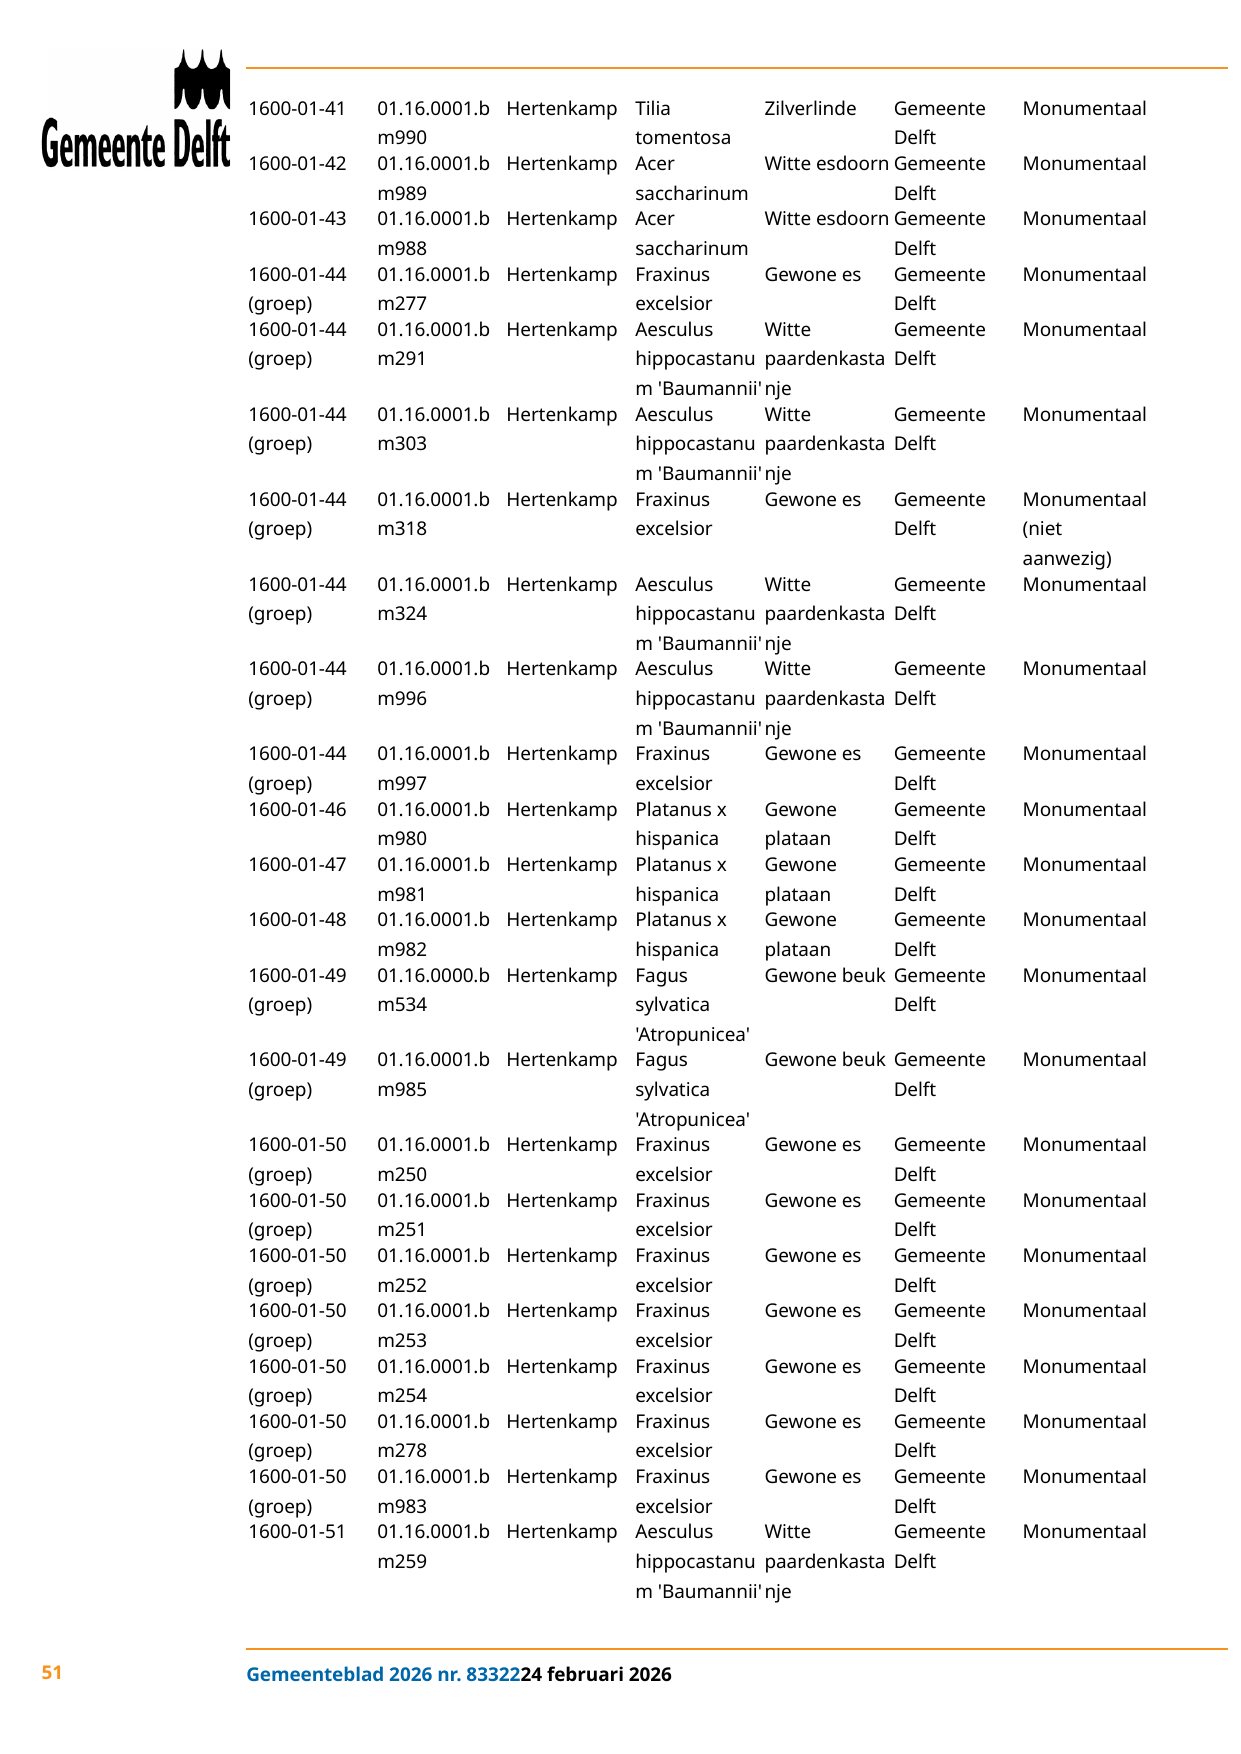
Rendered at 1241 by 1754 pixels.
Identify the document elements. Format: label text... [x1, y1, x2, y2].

table_cell Fagus sylvatica 'Atropunicea' [635, 1047, 764, 1132]
table_cell 1600-01-44 (groep) [248, 316, 377, 401]
table_cell 01.16.0001.bm324 [377, 571, 506, 656]
table_cell Fraxinus excelsior [635, 261, 764, 316]
table_cell 1600-01-50 (groep) [248, 1353, 377, 1408]
table_cell 1600-01-43 [248, 205, 377, 261]
table_cell Monumentaal [1023, 150, 1152, 205]
table_cell 01.16.0001.bm278 [377, 1408, 506, 1463]
table_cell Fraxinus excelsior [635, 1132, 764, 1187]
table_cell Monumentaal [1023, 316, 1152, 401]
table_cell 01.16.0001.bm988 [377, 205, 506, 261]
table_cell 01.16.0000.bm534 [377, 962, 506, 1047]
table_cell 1600-01-44 (groep) [248, 401, 377, 486]
table_cell 1600-01-50 (groep) [248, 1132, 377, 1187]
table_cell 1600-01-44 (groep) [248, 741, 377, 796]
table_cell Gemeente Delft [894, 1519, 1022, 1604]
table_cell 01.16.0001.bm981 [377, 851, 506, 906]
table_cell Gewone es [764, 1242, 893, 1297]
table_cell 1600-01-49 (groep) [248, 962, 377, 1047]
table_cell Hertenkamp [506, 205, 635, 261]
table_cell Gemeente Delft [894, 486, 1022, 571]
table_cell Monumentaal [1023, 1132, 1152, 1187]
table_cell 1600-01-44 (groep) [248, 261, 377, 316]
table_cell Gemeente Delft [894, 1408, 1022, 1463]
table_cell Gemeente Delft [894, 1187, 1022, 1242]
table_cell Gewone plataan [764, 851, 893, 906]
table_cell 01.16.0001.bm252 [377, 1242, 506, 1297]
table_cell Hertenkamp [506, 95, 635, 150]
table_cell Gemeente Delft [894, 962, 1022, 1047]
table_cell Tilia tomentosa [635, 95, 764, 150]
table_cell Monumentaal [1023, 962, 1152, 1047]
table_cell Witte paardenkastanje [764, 316, 893, 401]
table_cell Platanus x hispanica [635, 796, 764, 851]
table_cell Hertenkamp [506, 486, 635, 571]
table_cell Fraxinus excelsior [635, 1298, 764, 1353]
table_cell Fraxinus excelsior [635, 486, 764, 571]
table_cell Monumentaal [1023, 261, 1152, 316]
table_cell 1600-01-50 (groep) [248, 1464, 377, 1519]
table_cell Fraxinus excelsior [635, 1187, 764, 1242]
table_cell 1600-01-44 (groep) [248, 486, 377, 571]
table_cell Hertenkamp [506, 1464, 635, 1519]
table_cell Gemeente Delft [894, 205, 1022, 261]
table_cell Acer saccharinum [635, 150, 764, 205]
table_cell Hertenkamp [506, 316, 635, 401]
table_cell Hertenkamp [506, 1187, 635, 1242]
table_cell Monumentaal [1023, 1519, 1152, 1604]
table_cell Aesculus hippocastanum 'Baumannii' [635, 401, 764, 486]
table_cell Hertenkamp [506, 1047, 635, 1132]
table_cell Hertenkamp [506, 261, 635, 316]
table_cell Witte paardenkastanje [764, 401, 893, 486]
table_cell 1600-01-51 [248, 1519, 377, 1604]
table_cell Fraxinus excelsior [635, 1464, 764, 1519]
table_cell Witte paardenkastanje [764, 1519, 893, 1604]
table_cell Gemeente Delft [894, 906, 1022, 962]
table_cell Hertenkamp [506, 1353, 635, 1408]
table_cell Gemeente Delft [894, 796, 1022, 851]
table_cell 1600-01-50 (groep) [248, 1187, 377, 1242]
table_cell Monumentaal [1023, 95, 1152, 150]
table_cell Gemeente Delft [894, 150, 1022, 205]
picture [41, 47, 231, 172]
table_cell Gemeente Delft [894, 261, 1022, 316]
table_cell Gemeente Delft [894, 1353, 1022, 1408]
table_cell Gemeente Delft [894, 656, 1022, 741]
table_cell Monumentaal [1023, 1464, 1152, 1519]
table_cell Monumentaal [1023, 1187, 1152, 1242]
table_cell Hertenkamp [506, 571, 635, 656]
table_cell Gewone beuk [764, 962, 893, 1047]
table_cell 01.16.0001.bm250 [377, 1132, 506, 1187]
table_cell Monumentaal [1023, 1353, 1152, 1408]
table_cell Hertenkamp [506, 741, 635, 796]
table_cell 01.16.0001.bm996 [377, 656, 506, 741]
table_cell Fraxinus excelsior [635, 1408, 764, 1463]
table_cell Acer saccharinum [635, 205, 764, 261]
table_cell Monumentaal [1023, 571, 1152, 656]
table_cell Monumentaal [1023, 1298, 1152, 1353]
table_cell Monumentaal (niet aanwezig) [1023, 486, 1152, 571]
table_cell Gewone es [764, 1132, 893, 1187]
table_cell 01.16.0001.bm985 [377, 1047, 506, 1132]
table_cell Gewone es [764, 261, 893, 316]
table_cell 1600-01-44 (groep) [248, 656, 377, 741]
table_cell 01.16.0001.bm291 [377, 316, 506, 401]
table_cell Gewone es [764, 1187, 893, 1242]
table_cell Hertenkamp [506, 796, 635, 851]
table_cell Gemeente Delft [894, 95, 1022, 150]
table_cell Gemeente Delft [894, 851, 1022, 906]
table_cell Zilverlinde [764, 95, 893, 150]
table_cell 1600-01-44 (groep) [248, 571, 377, 656]
table_cell Hertenkamp [506, 1132, 635, 1187]
table_cell Monumentaal [1023, 205, 1152, 261]
table_cell 01.16.0001.bm980 [377, 796, 506, 851]
table_cell Hertenkamp [506, 1408, 635, 1463]
table_cell Gemeente Delft [894, 1242, 1022, 1297]
table_cell Hertenkamp [506, 656, 635, 741]
table_cell Hertenkamp [506, 1519, 635, 1604]
table_cell Monumentaal [1023, 906, 1152, 962]
table_cell 1600-01-42 [248, 150, 377, 205]
table_cell Hertenkamp [506, 962, 635, 1047]
table_cell 01.16.0001.bm983 [377, 1464, 506, 1519]
table_cell Monumentaal [1023, 656, 1152, 741]
table_cell 1600-01-47 [248, 851, 377, 906]
table_cell Gemeente Delft [894, 1464, 1022, 1519]
table_cell Gemeente Delft [894, 401, 1022, 486]
table_cell 1600-01-50 (groep) [248, 1298, 377, 1353]
table_cell Hertenkamp [506, 401, 635, 486]
table_cell Monumentaal [1023, 796, 1152, 851]
table_cell 01.16.0001.bm997 [377, 741, 506, 796]
table_cell Hertenkamp [506, 851, 635, 906]
table_cell Fraxinus excelsior [635, 741, 764, 796]
table_cell Gewone es [764, 1408, 893, 1463]
table_cell 1600-01-50 (groep) [248, 1242, 377, 1297]
table_cell Gewone plataan [764, 906, 893, 962]
table_cell Hertenkamp [506, 906, 635, 962]
table_cell Gewone es [764, 1353, 893, 1408]
table_cell Gewone es [764, 1464, 893, 1519]
table_cell Monumentaal [1023, 1047, 1152, 1132]
table_cell Monumentaal [1023, 1408, 1152, 1463]
table_cell 01.16.0001.bm303 [377, 401, 506, 486]
table_cell 1600-01-41 [248, 95, 377, 150]
table_cell 01.16.0001.bm253 [377, 1298, 506, 1353]
table_cell 01.16.0001.bm990 [377, 95, 506, 150]
table_cell Witte esdoorn [764, 150, 893, 205]
table_cell Fraxinus excelsior [635, 1242, 764, 1297]
table_cell Aesculus hippocastanum 'Baumannii' [635, 571, 764, 656]
table_cell Gemeente Delft [894, 1132, 1022, 1187]
table_cell Gewone plataan [764, 796, 893, 851]
table_cell 01.16.0001.bm277 [377, 261, 506, 316]
table_cell 01.16.0001.bm251 [377, 1187, 506, 1242]
table_cell Monumentaal [1023, 401, 1152, 486]
table_cell Witte paardenkastanje [764, 571, 893, 656]
table_cell Monumentaal [1023, 1242, 1152, 1297]
table_cell Witte paardenkastanje [764, 656, 893, 741]
table_cell Platanus x hispanica [635, 906, 764, 962]
table_cell Gemeente Delft [894, 316, 1022, 401]
table_cell 1600-01-50 (groep) [248, 1408, 377, 1463]
table_cell 01.16.0001.bm318 [377, 486, 506, 571]
table_cell 01.16.0001.bm254 [377, 1353, 506, 1408]
table_cell Monumentaal [1023, 741, 1152, 796]
table_cell Gewone es [764, 741, 893, 796]
table_cell 01.16.0001.bm989 [377, 150, 506, 205]
table_cell Hertenkamp [506, 1298, 635, 1353]
table_cell 1600-01-49 (groep) [248, 1047, 377, 1132]
table_cell Gewone es [764, 1298, 893, 1353]
table_cell 01.16.0001.bm259 [377, 1519, 506, 1604]
table_cell Hertenkamp [506, 1242, 635, 1297]
table_cell 01.16.0001.bm982 [377, 906, 506, 962]
table_cell 1600-01-46 [248, 796, 377, 851]
table_cell Fraxinus excelsior [635, 1353, 764, 1408]
table_cell Gewone beuk [764, 1047, 893, 1132]
table_cell Aesculus hippocastanum 'Baumannii' [635, 1519, 764, 1604]
table_cell Fagus sylvatica 'Atropunicea' [635, 962, 764, 1047]
table_cell Gemeente Delft [894, 1047, 1022, 1132]
table_cell Gemeente Delft [894, 1298, 1022, 1353]
table_cell 1600-01-48 [248, 906, 377, 962]
table_cell Aesculus hippocastanum 'Baumannii' [635, 316, 764, 401]
table_cell Witte esdoorn [764, 205, 893, 261]
table_cell Aesculus hippocastanum 'Baumannii' [635, 656, 764, 741]
table_cell Gewone es [764, 486, 893, 571]
table_cell Gemeente Delft [894, 571, 1022, 656]
table_cell Gemeente Delft [894, 741, 1022, 796]
table_cell Monumentaal [1023, 851, 1152, 906]
table_cell Platanus x hispanica [635, 851, 764, 906]
table_cell Hertenkamp [506, 150, 635, 205]
